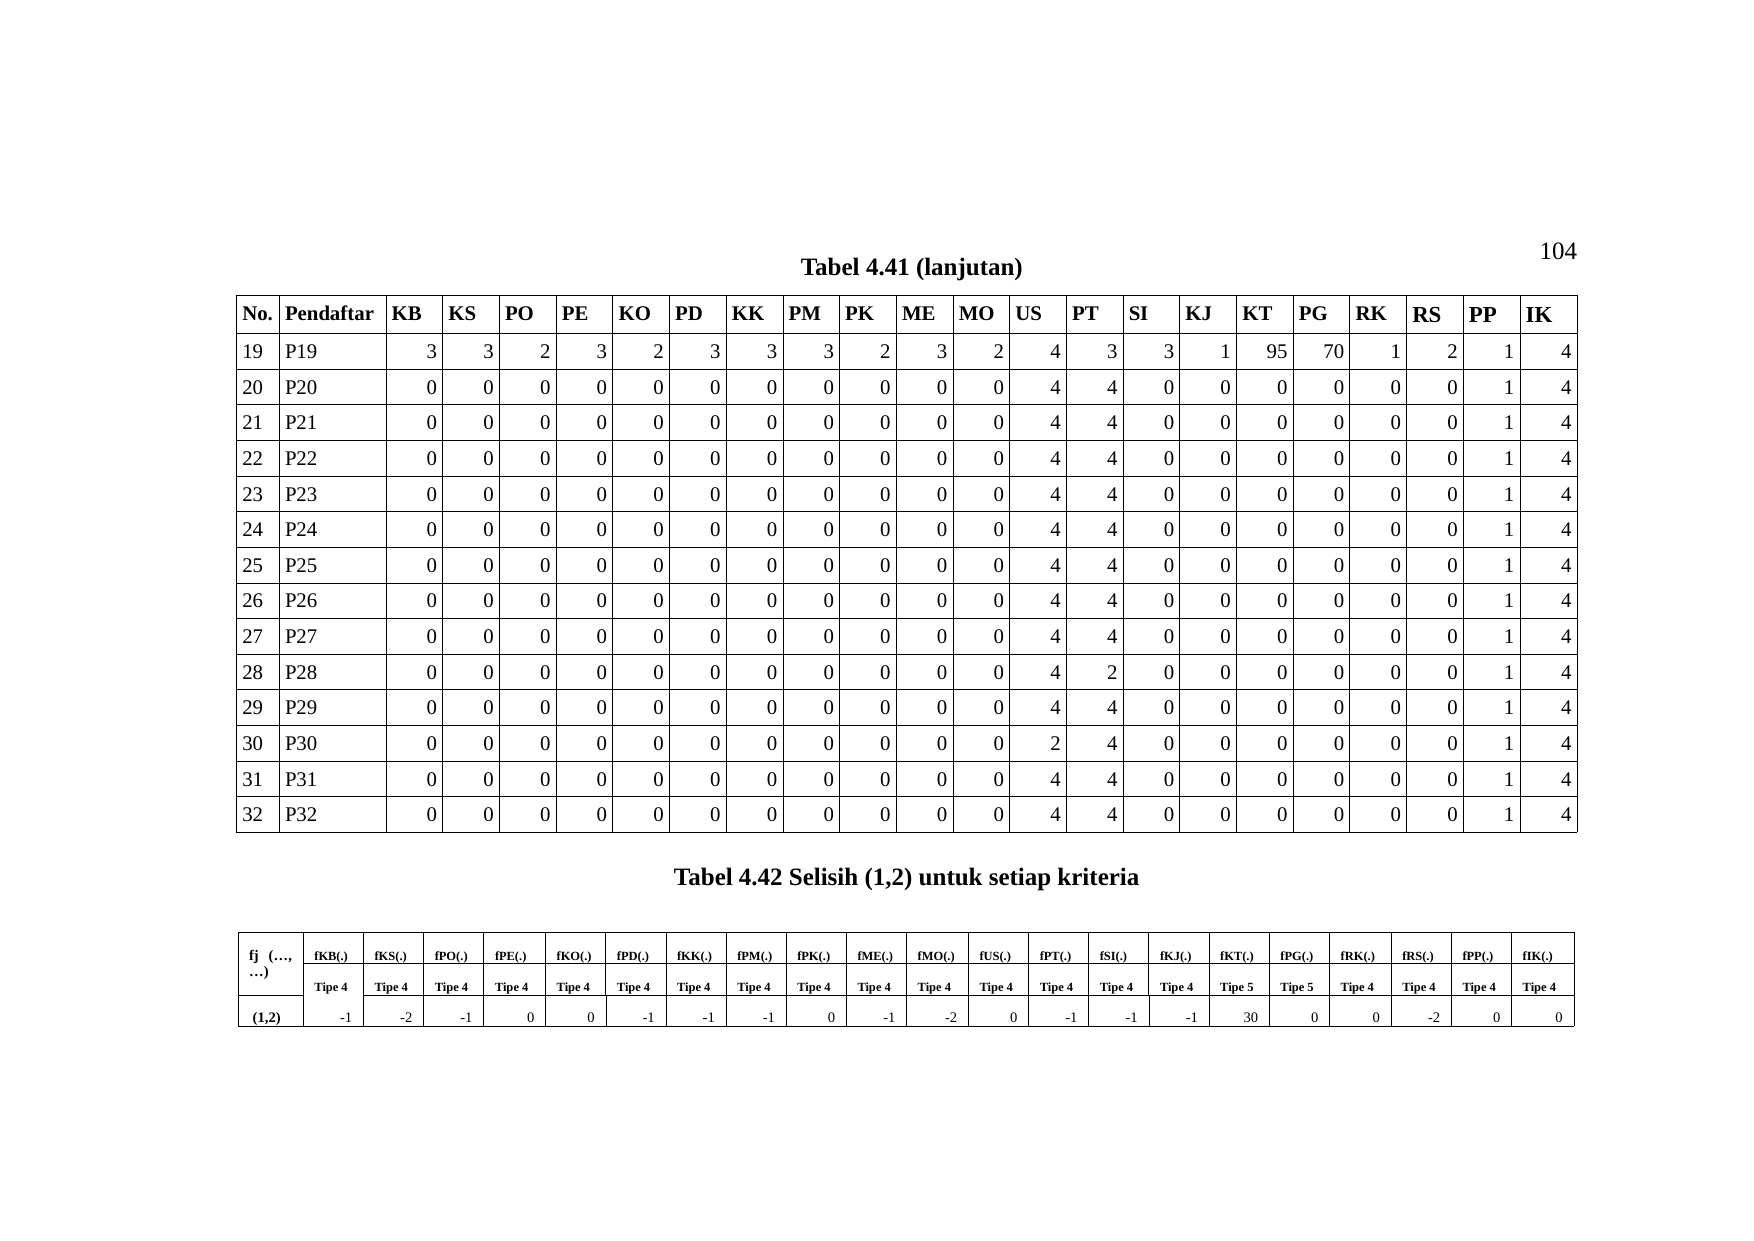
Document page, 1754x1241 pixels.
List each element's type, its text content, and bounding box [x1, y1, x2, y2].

table_cell 0 [557, 690, 612, 725]
table_cell 0 [1407, 726, 1463, 761]
table_cell Tipe 4 [847, 964, 906, 994]
table_cell 0 [897, 797, 953, 832]
table_cell 28 [237, 655, 279, 689]
table_cell 0 [1237, 584, 1293, 618]
table_header KK [727, 296, 783, 333]
table_cell 4 [1521, 797, 1577, 832]
table_cell 0 [613, 797, 669, 832]
table_cell 1 [1464, 690, 1520, 725]
table_cell P25 [280, 548, 386, 582]
table_cell 1 [1464, 512, 1520, 547]
table_cell 0 [443, 619, 499, 654]
table_cell 0 [954, 512, 1009, 547]
table_cell P21 [280, 405, 386, 440]
table_cell 0 [387, 690, 442, 725]
table_cell 0 [840, 370, 896, 404]
table_cell 27 [237, 619, 279, 654]
table_cell 0 [1407, 512, 1463, 547]
table_cell 30 [1210, 996, 1269, 1026]
table_cell Tipe 5 [1210, 964, 1269, 994]
table_cell 0 [387, 441, 442, 476]
table_cell 0 [954, 477, 1009, 511]
table_header fPP(.) [1452, 933, 1511, 963]
table_cell 0 [557, 548, 612, 582]
table_cell 0 [954, 405, 1009, 440]
table_cell 0 [387, 655, 442, 689]
table_cell Tipe 4 [1029, 964, 1088, 994]
table_header MO [954, 296, 1009, 333]
table_cell 0 [784, 584, 839, 618]
table_cell Tipe 4 [969, 964, 1028, 994]
table_cell 0 [443, 726, 499, 761]
table_header RK [1350, 296, 1406, 333]
table_cell 0 [840, 405, 896, 440]
table_cell 2 [500, 334, 556, 369]
table_cell 0 [1124, 548, 1179, 582]
table_cell 4 [1010, 548, 1066, 582]
table_cell P23 [280, 477, 386, 511]
table_cell -1 [667, 996, 726, 1026]
table_cell 0 [500, 512, 556, 547]
table_cell 0 [897, 441, 953, 476]
table_cell 3 [557, 334, 612, 369]
table_cell 0 [1350, 548, 1406, 582]
table_cell 0 [784, 477, 839, 511]
table_cell 0 [1294, 762, 1349, 796]
table_cell 2 [1067, 655, 1123, 689]
table_cell 0 [387, 726, 442, 761]
table_cell 0 [500, 370, 556, 404]
table_cell 0 [1180, 797, 1236, 832]
table_cell 0 [557, 797, 612, 832]
table_cell 0 [443, 405, 499, 440]
table_cell 4 [1010, 441, 1066, 476]
table_cell P24 [280, 512, 386, 547]
table_cell 0 [1180, 477, 1236, 511]
table_cell 4 [1521, 619, 1577, 654]
table_cell 0 [443, 512, 499, 547]
table_cell 30 [237, 726, 279, 761]
table_cell 0 [897, 370, 953, 404]
table_header fKS(.) [364, 933, 423, 963]
table_cell 0 [443, 584, 499, 618]
table_header KS [443, 296, 499, 333]
table_cell 0 [727, 584, 783, 618]
table_cell 0 [840, 477, 896, 511]
table_cell 0 [1294, 797, 1349, 832]
table_cell -1 [1089, 996, 1149, 1026]
table_cell 1 [1464, 548, 1520, 582]
table_cell 0 [1124, 619, 1179, 654]
table_cell 0 [1237, 441, 1293, 476]
table_cell 0 [613, 619, 669, 654]
table_cell 0 [613, 441, 669, 476]
table_cell 4 [1521, 548, 1577, 582]
table_cell 1 [1464, 762, 1520, 796]
table_header PK [840, 296, 896, 333]
table_cell 4 [1521, 512, 1577, 547]
table_cell 0 [897, 762, 953, 796]
table_cell Tipe 5 [1270, 964, 1329, 994]
table_cell 24 [237, 512, 279, 547]
table_header PP [1464, 296, 1520, 333]
table_cell 0 [1350, 762, 1406, 796]
table_cell 0 [1350, 441, 1406, 476]
table_cell 0 [784, 405, 839, 440]
table_cell 0 [1350, 584, 1406, 618]
table_cell 4 [1521, 405, 1577, 440]
table_cell 0 [1407, 441, 1463, 476]
table_cell 0 [1407, 584, 1463, 618]
table_cell 0 [840, 548, 896, 582]
table_cell 0 [387, 797, 442, 832]
table_cell 20 [237, 370, 279, 404]
table_cell 0 [484, 996, 545, 1026]
table_cell 0 [840, 584, 896, 618]
table_cell 0 [443, 370, 499, 404]
table_cell 0 [387, 512, 442, 547]
table_cell 0 [557, 405, 612, 440]
table_cell 0 [1294, 619, 1349, 654]
table_cell 0 [613, 690, 669, 725]
table_cell 0 [1350, 797, 1406, 832]
table_cell 26 [237, 584, 279, 618]
table_cell 0 [443, 797, 499, 832]
table_cell 0 [1350, 405, 1406, 440]
table_cell 4 [1067, 690, 1123, 725]
table_cell 0 [1180, 619, 1236, 654]
table_cell 3 [1067, 334, 1123, 369]
table_cell 0 [557, 441, 612, 476]
table_cell 0 [1180, 370, 1236, 404]
table_cell 0 [670, 797, 726, 832]
table_cell 4 [1521, 334, 1577, 369]
table_cell 0 [954, 726, 1009, 761]
table_cell 0 [1237, 762, 1293, 796]
table_cell 3 [443, 334, 499, 369]
table_cell 0 [897, 477, 953, 511]
table_cell 0 [897, 690, 953, 725]
table_cell 0 [1350, 370, 1406, 404]
table_cell Tipe 4 [1452, 964, 1511, 994]
table_cell 29 [237, 690, 279, 725]
table_cell 0 [954, 548, 1009, 582]
table_cell 0 [1270, 996, 1329, 1026]
table_cell 0 [954, 619, 1009, 654]
table_cell 0 [613, 548, 669, 582]
table_cell 0 [1407, 548, 1463, 582]
table_header No. [237, 296, 279, 333]
table_cell 0 [1407, 619, 1463, 654]
table_header PG [1294, 296, 1349, 333]
table_cell P30 [280, 726, 386, 761]
table_cell 0 [670, 441, 726, 476]
table_cell 0 [670, 584, 726, 618]
table_cell Tipe 4 [424, 964, 483, 994]
table_cell 0 [1350, 512, 1406, 547]
table_cell 0 [387, 370, 442, 404]
table_cell 4 [1010, 762, 1066, 796]
table_cell 0 [1330, 996, 1391, 1026]
table_cell P27 [280, 619, 386, 654]
table_cell 4 [1010, 619, 1066, 654]
table_cell 4 [1067, 477, 1123, 511]
table_cell 4 [1521, 584, 1577, 618]
table_header KO [613, 296, 669, 333]
table_cell 0 [1407, 655, 1463, 689]
table_cell 0 [557, 477, 612, 511]
table_cell 0 [727, 762, 783, 796]
table_cell 4 [1521, 477, 1577, 511]
table_cell -1 [1029, 996, 1088, 1026]
table_cell Tipe 4 [667, 964, 726, 994]
table_cell 0 [1350, 619, 1406, 654]
table_cell -1 [607, 996, 666, 1026]
table_cell 32 [237, 797, 279, 832]
table_cell 2 [1010, 726, 1066, 761]
table_cell Tipe 4 [1330, 964, 1391, 994]
table_cell 0 [546, 996, 606, 1026]
table_cell 0 [897, 512, 953, 547]
table_cell 0 [670, 762, 726, 796]
table_cell 1 [1464, 441, 1520, 476]
table_header fRS(.) [1392, 933, 1451, 963]
table_cell P19 [280, 334, 386, 369]
table_cell 0 [969, 996, 1028, 1026]
table_header fj (…, …) [239, 933, 303, 994]
table_cell 0 [557, 619, 612, 654]
table_cell 0 [1294, 441, 1349, 476]
table_cell Tipe 4 [727, 964, 786, 994]
table_cell 0 [500, 797, 556, 832]
table_cell 0 [1180, 762, 1236, 796]
table_cell 0 [387, 584, 442, 618]
table_cell Tipe 4 [484, 964, 545, 994]
table_cell 0 [500, 762, 556, 796]
table_cell 0 [1180, 512, 1236, 547]
table_header fPM(.) [727, 933, 786, 963]
table_cell 4 [1521, 655, 1577, 689]
table_header fPG(.) [1270, 933, 1329, 963]
table_cell 4 [1521, 690, 1577, 725]
table_header KB [387, 296, 442, 333]
table_header ME [897, 296, 953, 333]
table_header fKK(.) [667, 933, 726, 963]
table_header PD [670, 296, 726, 333]
table_cell 4 [1067, 441, 1123, 476]
table_cell Tipe 4 [606, 964, 666, 994]
table_header fKT(.) [1210, 933, 1269, 963]
table_cell 0 [387, 477, 442, 511]
table_cell 0 [613, 584, 669, 618]
table_cell Tipe 4 [1149, 964, 1209, 994]
table_cell Tipe 4 [787, 964, 846, 994]
table_header fPO(.) [424, 933, 483, 963]
table_cell 0 [613, 477, 669, 511]
table_cell 1 [1464, 584, 1520, 618]
table_cell 0 [500, 655, 556, 689]
table_cell 0 [954, 370, 1009, 404]
table_header PO [500, 296, 556, 333]
table_header KT [1237, 296, 1293, 333]
table_cell 21 [237, 405, 279, 440]
table_header fPT(.) [1029, 933, 1088, 963]
table_cell 0 [1124, 370, 1179, 404]
table_cell 0 [1180, 441, 1236, 476]
table_header fPE(.) [484, 933, 545, 963]
table_cell 0 [1407, 690, 1463, 725]
table_cell 0 [500, 405, 556, 440]
table_cell 0 [1124, 726, 1179, 761]
table_cell 0 [1294, 690, 1349, 725]
table_cell P22 [280, 441, 386, 476]
table_cell 0 [613, 726, 669, 761]
table_cell 0 [784, 726, 839, 761]
table_cell 0 [897, 655, 953, 689]
table_cell Tipe 4 [304, 964, 363, 994]
table_cell 0 [1237, 512, 1293, 547]
table_header KJ [1180, 296, 1236, 333]
table_cell 0 [897, 405, 953, 440]
table_cell 0 [954, 690, 1009, 725]
table_cell 0 [1512, 996, 1574, 1026]
table_cell 0 [670, 655, 726, 689]
table_cell 0 [1294, 405, 1349, 440]
table_cell 4 [1067, 405, 1123, 440]
table_cell 4 [1067, 370, 1123, 404]
table_cell 0 [897, 548, 953, 582]
table_cell 0 [840, 726, 896, 761]
table_cell 0 [1124, 797, 1179, 832]
table_cell 2 [1407, 334, 1463, 369]
table_cell 0 [954, 584, 1009, 618]
table_cell 0 [500, 690, 556, 725]
table_cell Tipe 4 [364, 964, 423, 994]
table_cell 0 [1124, 655, 1179, 689]
table_cell 0 [670, 405, 726, 440]
table_cell 4 [1010, 584, 1066, 618]
table_cell 4 [1010, 334, 1066, 369]
table_cell 0 [840, 690, 896, 725]
table_cell 0 [670, 619, 726, 654]
table_cell 0 [897, 619, 953, 654]
table_cell 0 [443, 762, 499, 796]
table_cell 0 [1294, 548, 1349, 582]
table_cell 1 [1464, 655, 1520, 689]
table_cell 0 [557, 370, 612, 404]
table_cell 0 [1124, 690, 1179, 725]
table_cell 0 [840, 655, 896, 689]
table_cell 31 [237, 762, 279, 796]
table_cell 0 [387, 762, 442, 796]
table_cell 0 [1294, 726, 1349, 761]
table_cell 0 [1180, 726, 1236, 761]
table_cell 0 [1407, 762, 1463, 796]
table_cell 0 [387, 619, 442, 654]
table_cell 0 [443, 655, 499, 689]
table_cell 0 [784, 690, 839, 725]
table_cell 0 [1124, 441, 1179, 476]
table_cell 0 [727, 512, 783, 547]
table_cell 0 [954, 762, 1009, 796]
table_cell 4 [1067, 726, 1123, 761]
table_cell 0 [1350, 726, 1406, 761]
table_cell 0 [1237, 655, 1293, 689]
table_cell 4 [1010, 655, 1066, 689]
table_cell 3 [897, 334, 953, 369]
table_cell 0 [784, 512, 839, 547]
text Tabel 4.42 Selisih (1,2) untuk setiap kriteria [236, 862, 1577, 891]
table_cell 0 [784, 370, 839, 404]
table_header IK [1521, 296, 1577, 333]
table_header PM [784, 296, 839, 333]
table_cell 0 [897, 584, 953, 618]
table_cell 0 [1407, 405, 1463, 440]
table_cell 0 [1180, 584, 1236, 618]
table_cell 0 [500, 726, 556, 761]
table_cell Tipe 4 [1089, 964, 1148, 994]
table_cell 0 [784, 619, 839, 654]
table_cell 0 [670, 690, 726, 725]
table_cell 4 [1521, 441, 1577, 476]
table_cell 1 [1350, 334, 1406, 369]
table_cell -2 [1392, 996, 1451, 1026]
table_header US [1010, 296, 1066, 333]
table_cell 1 [1464, 405, 1520, 440]
table_cell 0 [727, 548, 783, 582]
table_cell 0 [613, 512, 669, 547]
table_cell 2 [954, 334, 1009, 369]
text Tabel 4.41 (lanjutan) [296, 252, 1527, 280]
table_cell 0 [1124, 512, 1179, 547]
table_cell 0 [1452, 996, 1511, 1026]
table_cell 0 [727, 370, 783, 404]
table_cell 0 [840, 762, 896, 796]
table_cell 4 [1067, 584, 1123, 618]
table_cell 0 [613, 655, 669, 689]
table_cell 0 [1124, 477, 1179, 511]
table_cell P20 [280, 370, 386, 404]
table_cell 4 [1067, 619, 1123, 654]
table_cell 0 [557, 512, 612, 547]
table_cell -1 [847, 996, 906, 1026]
table_cell 0 [840, 441, 896, 476]
table_cell 95 [1237, 334, 1293, 369]
table_cell 0 [1237, 619, 1293, 654]
table_cell 0 [840, 512, 896, 547]
table_header fIK(.) [1512, 933, 1574, 963]
table_cell 0 [784, 441, 839, 476]
table_cell 0 [500, 619, 556, 654]
table_cell 1 [1464, 477, 1520, 511]
table_cell 3 [387, 334, 442, 369]
table_cell 0 [557, 762, 612, 796]
table_cell 0 [897, 726, 953, 761]
table_cell 0 [840, 619, 896, 654]
table_cell 0 [1237, 370, 1293, 404]
table_cell 23 [237, 477, 279, 511]
table_cell 0 [387, 548, 442, 582]
table_cell 4 [1010, 512, 1066, 547]
table_cell 0 [613, 405, 669, 440]
table_cell 0 [1124, 405, 1179, 440]
table_cell 0 [500, 441, 556, 476]
table_cell 0 [727, 477, 783, 511]
table_cell 1 [1464, 797, 1520, 832]
table_cell 0 [557, 655, 612, 689]
table_cell 0 [443, 477, 499, 511]
table_cell 4 [1521, 370, 1577, 404]
table_cell 25 [237, 548, 279, 582]
table_cell 0 [1180, 690, 1236, 725]
table_cell 2 [613, 334, 669, 369]
table_cell 0 [1294, 512, 1349, 547]
table_cell 3 [727, 334, 783, 369]
table_cell 4 [1010, 405, 1066, 440]
table_cell 1 [1464, 334, 1520, 369]
table_cell 1 [1464, 619, 1520, 654]
table_cell 0 [784, 762, 839, 796]
table_cell (1,2) [239, 996, 303, 1026]
table_cell 0 [1350, 690, 1406, 725]
table_cell P26 [280, 584, 386, 618]
table_cell 0 [954, 441, 1009, 476]
table_header SI [1124, 296, 1179, 333]
table_cell 4 [1067, 797, 1123, 832]
table_cell 4 [1010, 690, 1066, 725]
table_cell P29 [280, 690, 386, 725]
table_cell P31 [280, 762, 386, 796]
table_cell Tipe 4 [1512, 964, 1574, 994]
table_cell 0 [613, 370, 669, 404]
table_cell 0 [1237, 690, 1293, 725]
table_cell 0 [670, 370, 726, 404]
table_cell P32 [280, 797, 386, 832]
table_cell 4 [1067, 548, 1123, 582]
table_cell -1 [1150, 996, 1209, 1026]
table_cell 0 [500, 584, 556, 618]
table_cell 0 [443, 548, 499, 582]
table_cell 0 [1180, 655, 1236, 689]
table_cell 0 [557, 726, 612, 761]
table_cell 0 [727, 726, 783, 761]
table_cell 0 [387, 405, 442, 440]
table_header fPD(.) [606, 933, 666, 963]
table_cell 3 [670, 334, 726, 369]
table_cell 0 [784, 548, 839, 582]
table_cell 0 [1350, 655, 1406, 689]
table_cell 0 [727, 655, 783, 689]
table_cell 0 [1294, 477, 1349, 511]
table_cell 0 [1237, 548, 1293, 582]
table_cell -1 [304, 995, 363, 1026]
table_cell 0 [1294, 584, 1349, 618]
table_cell 4 [1010, 370, 1066, 404]
table_cell 3 [784, 334, 839, 369]
table_cell 1 [1464, 726, 1520, 761]
table_cell 0 [557, 584, 612, 618]
table_cell 0 [1294, 655, 1349, 689]
table_cell 0 [727, 441, 783, 476]
table_cell P28 [280, 655, 386, 689]
table_cell 0 [670, 512, 726, 547]
table_cell 0 [1237, 477, 1293, 511]
table_cell 4 [1010, 477, 1066, 511]
table_cell 0 [1350, 477, 1406, 511]
table_cell Tipe 4 [907, 964, 968, 994]
table_cell -1 [727, 996, 786, 1026]
table_cell 1 [1464, 370, 1520, 404]
table_cell 0 [727, 619, 783, 654]
table_cell 4 [1010, 797, 1066, 832]
table_header RS [1407, 296, 1463, 333]
table_cell 0 [784, 655, 839, 689]
table_cell 0 [1180, 548, 1236, 582]
table_header fME(.) [847, 933, 906, 963]
table_cell 0 [670, 726, 726, 761]
table_cell 0 [954, 655, 1009, 689]
table_header PE [557, 296, 612, 333]
table_cell 0 [954, 797, 1009, 832]
table_cell 19 [237, 334, 279, 369]
table_cell 0 [500, 477, 556, 511]
table_cell 0 [1237, 405, 1293, 440]
table_cell 4 [1067, 512, 1123, 547]
table_cell 0 [787, 996, 846, 1026]
table_cell 0 [670, 477, 726, 511]
table_cell 0 [1180, 405, 1236, 440]
table_header Pendaftar [280, 296, 386, 333]
table_cell Tipe 4 [1392, 964, 1451, 994]
table_cell 0 [670, 548, 726, 582]
table_cell 0 [727, 690, 783, 725]
table_cell 3 [1124, 334, 1179, 369]
table_cell 0 [1407, 370, 1463, 404]
table_cell 0 [727, 405, 783, 440]
table_cell 4 [1521, 726, 1577, 761]
table_cell 1 [1180, 334, 1236, 369]
table_cell 0 [443, 690, 499, 725]
table_cell 4 [1067, 762, 1123, 796]
table_cell 0 [1237, 726, 1293, 761]
table_header fPK(.) [787, 933, 846, 963]
table_header fSI(.) [1089, 933, 1148, 963]
table_cell 0 [1124, 584, 1179, 618]
table_cell 4 [1521, 762, 1577, 796]
table_header fKO(.) [546, 933, 605, 963]
table_cell 0 [727, 797, 783, 832]
table_cell -2 [364, 996, 423, 1026]
table_header fKB(.) [304, 933, 363, 963]
table_cell 2 [840, 334, 896, 369]
table_cell -2 [907, 996, 968, 1026]
table_header fKJ(.) [1149, 933, 1209, 963]
table_cell 0 [840, 797, 896, 832]
table_cell 22 [237, 441, 279, 476]
table_cell -1 [424, 996, 483, 1026]
table_cell 0 [784, 797, 839, 832]
table_cell 0 [613, 762, 669, 796]
table_header fUS(.) [969, 933, 1028, 963]
table_cell 0 [1294, 370, 1349, 404]
table_cell 0 [443, 441, 499, 476]
table_header fRK(.) [1330, 933, 1391, 963]
table_cell 0 [1407, 477, 1463, 511]
table_header fMO(.) [907, 933, 968, 963]
table_header PT [1067, 296, 1123, 333]
table_cell Tipe 4 [546, 964, 605, 994]
table_cell 0 [1237, 797, 1293, 832]
table_cell 0 [1407, 797, 1463, 832]
table_cell 0 [500, 548, 556, 582]
table_cell 0 [1124, 762, 1179, 796]
table_cell 70 [1294, 334, 1349, 369]
